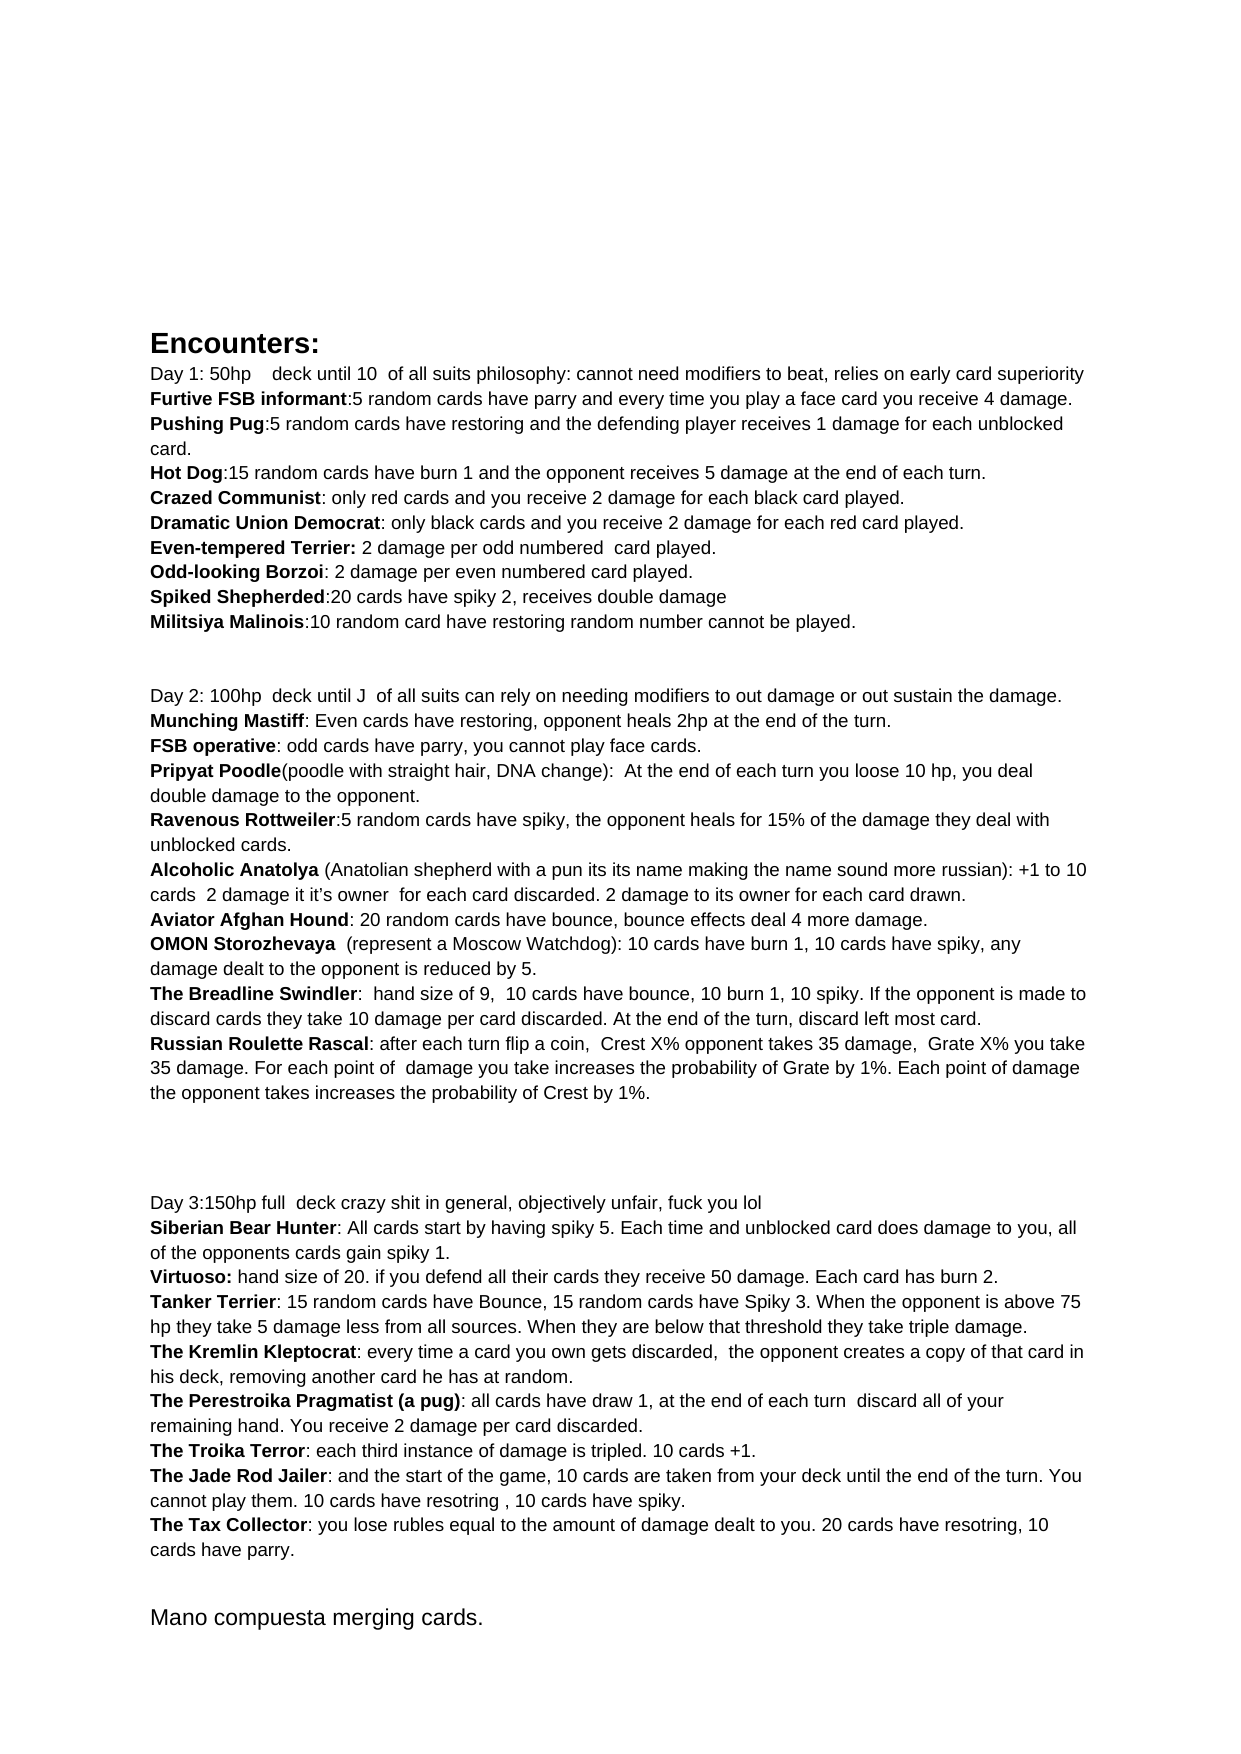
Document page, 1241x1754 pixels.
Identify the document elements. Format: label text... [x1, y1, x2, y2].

text Odd-looking Borzoi: 2 damage per even numbered card played. [150, 561, 1090, 583]
text Ravenous Rottweiler:5 random cards have spiky, the opponent heals for 15% of the damage they deal with unblocked cards. [150, 809, 1090, 856]
text Aviator Afghan Hound: 20 random cards have bounce, bounce effects deal 4 more damage. [150, 908, 1090, 930]
text Siberian Bear Hunter: All cards start by having spiky 5. Each time and unblocked card does damage to you, all of the opponents cards gain spiky 1. [150, 1217, 1090, 1263]
text Russian Roulette Rascal: after each turn flip a coin, Crest X% opponent takes 35 damage, Grate X% you take 35 damage. For each point of damage you take increases the probability of Grate by 1%. Each point of damage the opponent takes increases the probability of Crest by 1%. [150, 1032, 1090, 1103]
text The Jade Rod Jailer: and the start of the game, 10 cards are taken from your deck until the end of the turn. You cannot play them. 10 cards have resotring , 10 cards have spiky. [150, 1465, 1090, 1511]
text Pushing Pug:5 random cards have restoring and the defending player receives 1 damage for each unblocked card. [150, 413, 1090, 459]
text The Kremlin Kleptocrat: every time a card you own gets discarded, the opponent creates a copy of that card in his deck, removing another card he has at random. [150, 1341, 1090, 1387]
text OMON Storozhevaya (represent a Moscow Watchdog): 10 cards have burn 1, 10 cards have spiky, any damage dealt to the opponent is reduced by 5. [150, 933, 1090, 979]
text Munching Mastiff: Even cards have restoring, opponent heals 2hp at the end of the turn. [150, 710, 1090, 732]
text Dramatic Union Democrat: only black cards and you receive 2 damage for each red card played. [150, 512, 1090, 533]
text Pripyat Poodle(poodle with straight hair, DNA change): At the end of each turn you loose 10 hp, you deal double damage to the opponent. [150, 760, 1090, 806]
text Spiked Shepherded:20 cards have spiky 2, receives double damage [150, 586, 1090, 608]
text Encounters: Day 1: 50hp deck until 10 of all suits philosophy: cannot need modifiers to beat, relies on early card superiority [150, 326, 1090, 384]
text Alcoholic Anatolya (Anatolian shepherd with a pun its its name making the name sound more russian): +1 to 10 cards 2 damage it it’s owner for each card discarded. 2 damage to its owner for each card drawn. [150, 859, 1090, 905]
text Day 2: 100hp deck until J of all suits can rely on needing modifiers to out damage or out sustain the damage. [150, 685, 1090, 707]
text Tanker Terrier: 15 random cards have Bounce, 15 random cards have Spiky 3. When the opponent is above 75 hp they take 5 damage less from all sources. When they are below that threshold they take triple damage. [150, 1291, 1090, 1337]
text Hot Dog:15 random cards have burn 1 and the opponent receives 5 damage at the end of each turn. [150, 462, 1090, 484]
text The Breadline Swindler: hand size of 9, 10 cards have bounce, 10 burn 1, 10 spiky. If the opponent is made to discard cards they take 10 damage per card discarded. At the end of the turn, discard left most card. [150, 983, 1090, 1029]
text Crazed Communist: only red cards and you receive 2 damage for each black card played. [150, 487, 1090, 508]
text Militsiya Malinois:10 random card have restoring random number cannot be played. [150, 611, 1090, 632]
text FSB operative: odd cards have parry, you cannot play face cards. [150, 735, 1090, 756]
text Even-tempered Terrier: 2 damage per odd numbered card played. [150, 537, 1090, 558]
text Furtive FSB informant:5 random cards have parry and every time you play a face card you receive 4 damage. [150, 388, 1090, 409]
text The Troika Terror: each third instance of damage is tripled. 10 cards +1. [150, 1440, 1090, 1461]
text Virtuoso: hand size of 20. if you defend all their cards they receive 50 damage. Each card has burn 2. [150, 1266, 1090, 1288]
text Day 3:150hp full deck crazy shit in general, objectively unfair, fuck you lol [150, 1192, 1090, 1213]
text The Perestroika Pragmatist (a pug): all cards have draw 1, at the end of each turn discard all of your remaining hand. You receive 2 damage per card discarded. [150, 1390, 1090, 1437]
text The Tax Collector: you lose rubles equal to the amount of damage dealt to you. 20 cards have resotring, 10 cards have parry. [150, 1514, 1090, 1561]
